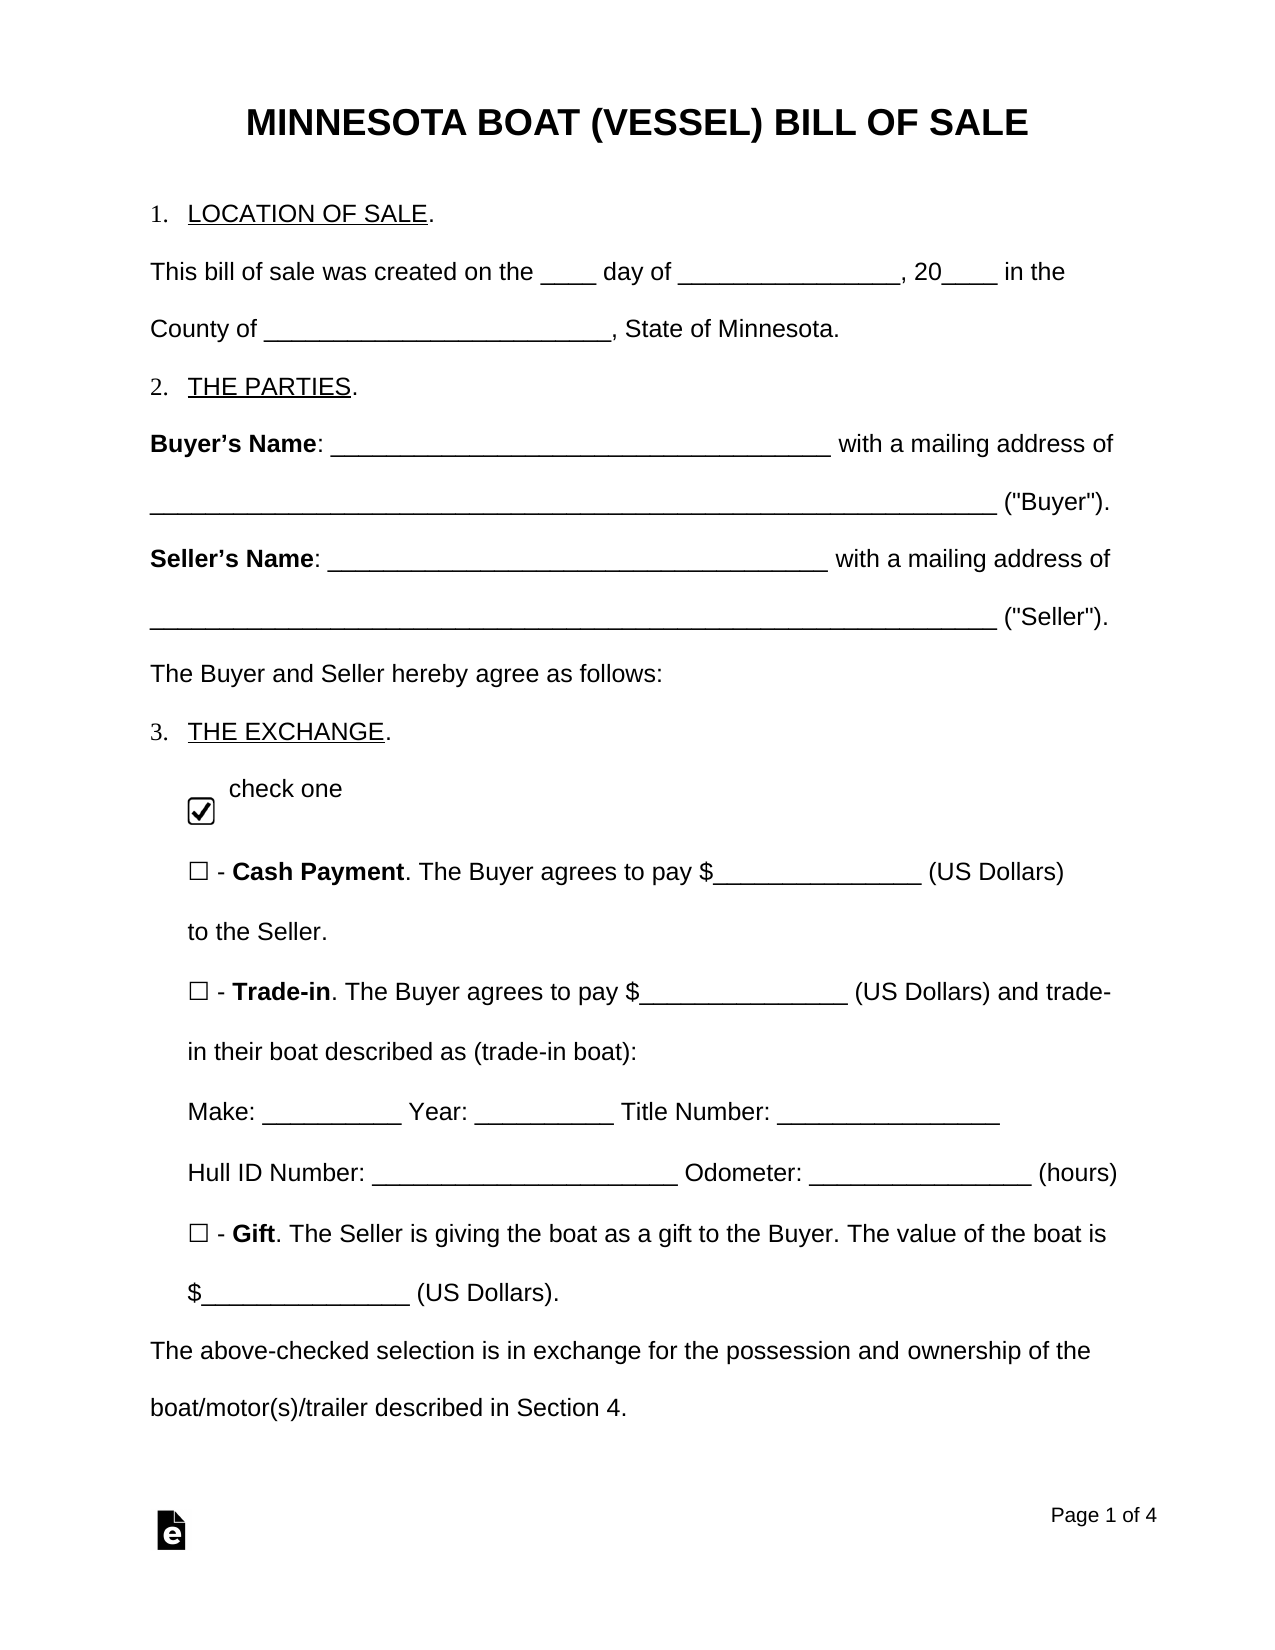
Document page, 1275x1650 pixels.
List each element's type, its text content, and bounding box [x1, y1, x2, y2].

list The Buyer and Seller hereby agree as follows: [150, 659, 1125, 688]
list LOCATION OF SALE. [150, 199, 1125, 228]
text ☐ - Gift. The Seller is giving the boat as a gift to the Buyer. The value of the boat is $_______________ (US Dollars). [187, 1215, 1125, 1307]
text Hull ID Number: ______________________ Odometer: ________________ (hours) [187, 1158, 1127, 1187]
subtitle MINNESOTA BOAT (VESSEL) BILL OF SALE [150, 100, 1125, 143]
text ☐ - Trade-in. The Buyer agrees to pay $_______________ (US Dollars) and trade-in their boat described as (trade-in boat): [187, 974, 1125, 1066]
list _____________________________________________________________ ("Buyer"). [150, 487, 1125, 515]
text This bill of sale was created on the ____ day of ________________, 20____ in the County of _________________________, State of Minnesota. [150, 256, 1125, 343]
list THE EXCHANGE. [150, 717, 1125, 746]
text ☐ - Cash Payment. The Buyer agrees to pay $_______________ (US Dollars) to the Seller. [187, 854, 1125, 945]
text The above-checked selection is in exchange for the possession and ownership of the boat/motor(s)/trailer described in Section 4. [150, 1336, 1125, 1422]
list THE PARTIES. [150, 371, 1125, 400]
text Make: __________ Year: __________ Title Number: ________________ [187, 1097, 1127, 1126]
list Seller’s Name: ____________________________________ with a mailing address of [150, 544, 1125, 573]
list check one [187, 774, 1125, 825]
list Buyer’s Name: ____________________________________ with a mailing address of [150, 429, 1125, 458]
list _____________________________________________________________ ("Seller"). [150, 602, 1125, 630]
